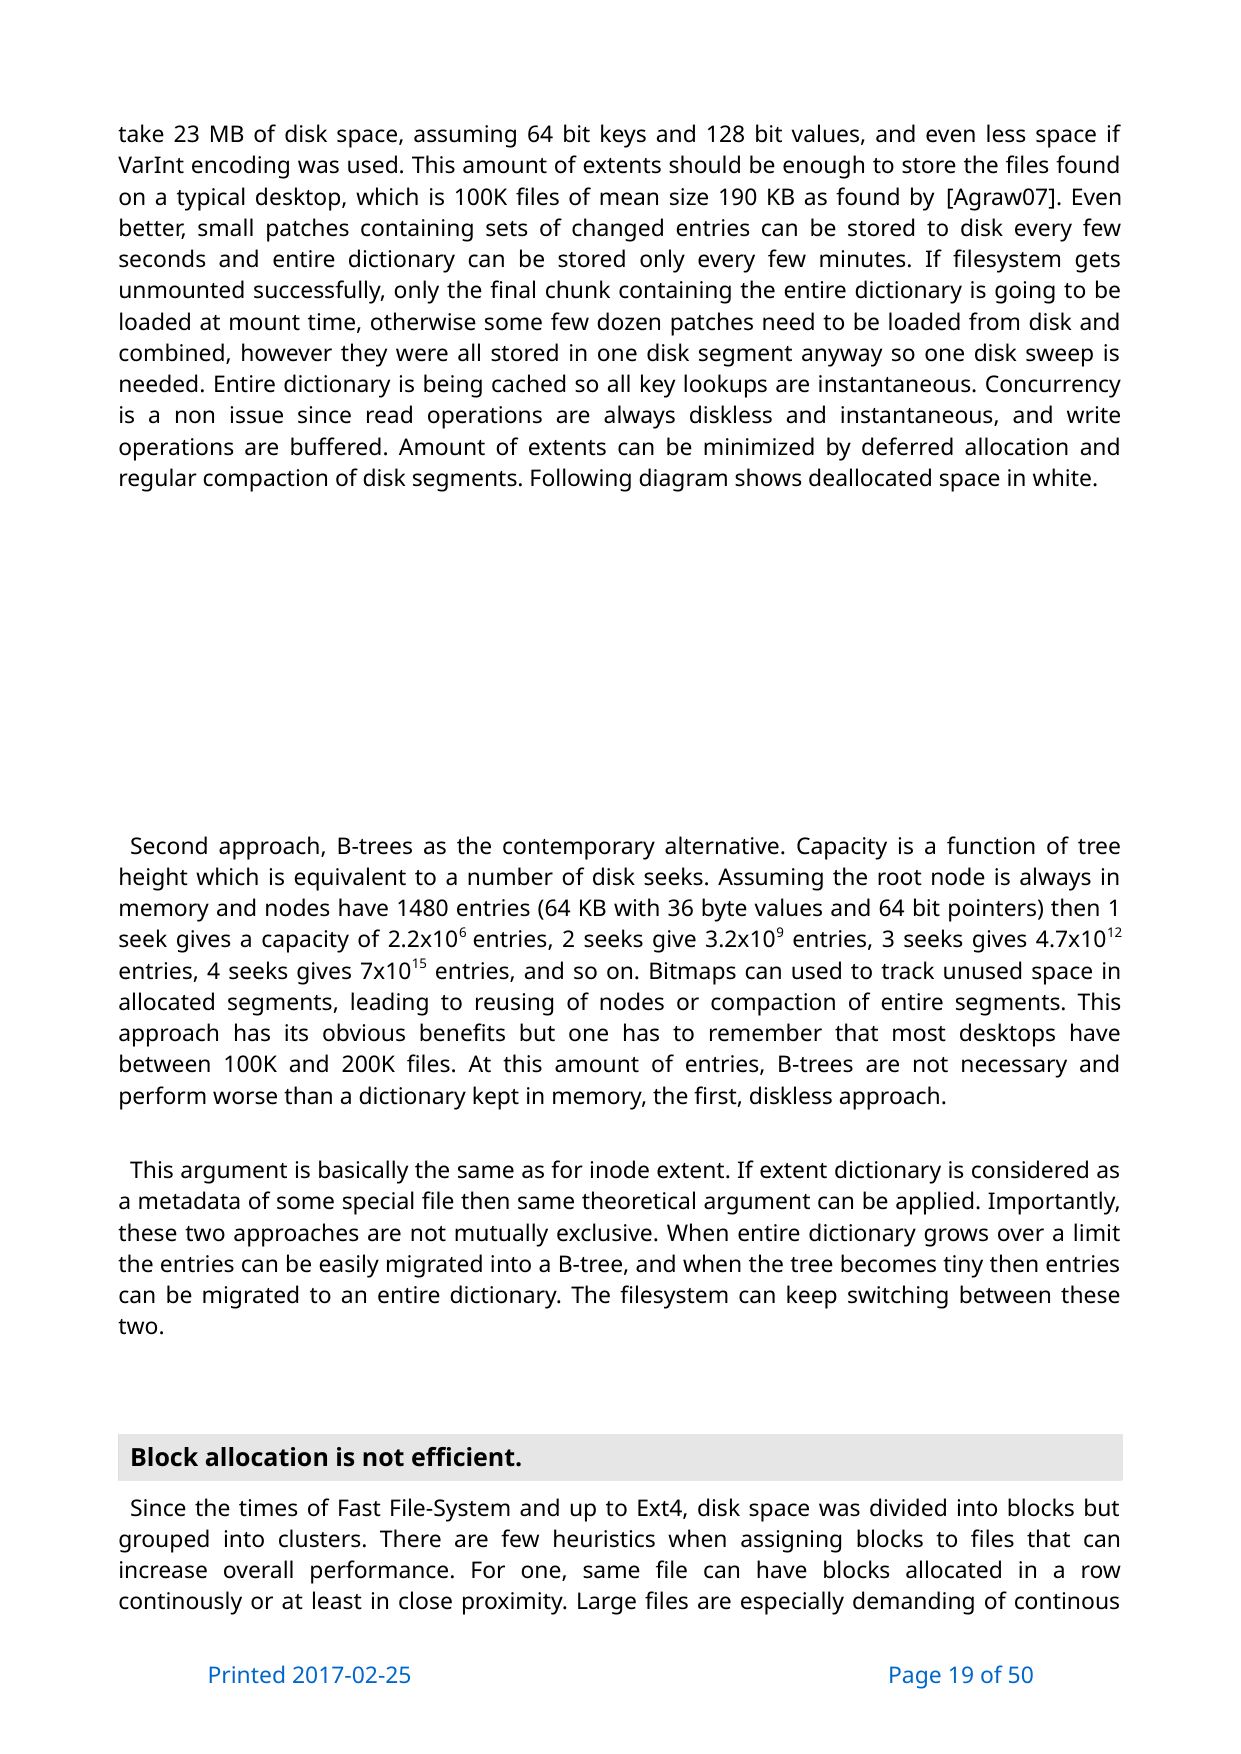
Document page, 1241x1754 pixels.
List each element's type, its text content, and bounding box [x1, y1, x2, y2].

text This argument is basically the same as for inode extent. If extent dictionary is considered as a metadata of some special file then same theoretical argument can be applied. Importantly, these two approaches are not mutually exclusive. When entire dictionary grows over a limit the entries can be easily migrated into a B-tree, and when the tree becomes tiny then entries can be migrated to an entire dictionary. The filesystem can keep switching between these two. [118, 1154, 1122, 1342]
subtitle Block allocation is not efficient. [119, 1435, 1122, 1480]
text take 23 MB of disk space, assuming 64 bit keys and 128 bit values, and even less space if VarInt encoding was used. This amount of extents should be enough to store the files found on a typical desktop, which is 100K files of mean size 190 KB as found by [Agraw07]. Even better, small patches containing sets of changed entries can be stored to disk every few seconds and entire dictionary can be stored only every few minutes. If filesystem gets unmounted successfully, only the final chunk containing the entire dictionary is going to be loaded at mount time, otherwise some few dozen patches need to be loaded from disk and combined, however they were all stored in one disk segment anyway so one disk sweep is needed. Entire dictionary is being cached so all key lookups are instantaneous. Concurrency is a non issue since read operations are always diskless and instantaneous, and write operations are buffered. Amount of extents can be minimized by deferred allocation and regular compaction of disk segments. Following diagram shows deallocated space in white. [118, 118, 1122, 493]
text Second approach, B-trees as the contemporary alternative. Capacity is a function of tree height which is equivalent to a number of disk seeks. Assuming the root node is always in memory and nodes have 1480 entries (64 KB with 36 byte values and 64 bit pointers) then 1 seek gives a capacity of 2.2x106 entries, 2 seeks give 3.2x109 entries, 3 seeks gives 4.7x1012 entries, 4 seeks gives 7x1015 entries, and so on. Bitmaps can used to track unused space in allocated segments, leading to reusing of nodes or compaction of entire segments. This approach has its obvious benefits but one has to remember that most desktops have between 100K and 200K files. At this amount of entries, B-trees are not necessary and perform worse than a dictionary kept in memory, the first, diskless approach. [118, 830, 1122, 1111]
text Since the times of Fast File-System and up to Ext4, disk space was divided into blocks but grouped into clusters. There are few heuristics when assigning blocks to files that can increase overall performance. For one, same file can have blocks allocated in a row continously or at least in close proximity. Large files are especially demanding of continous [118, 1492, 1122, 1617]
